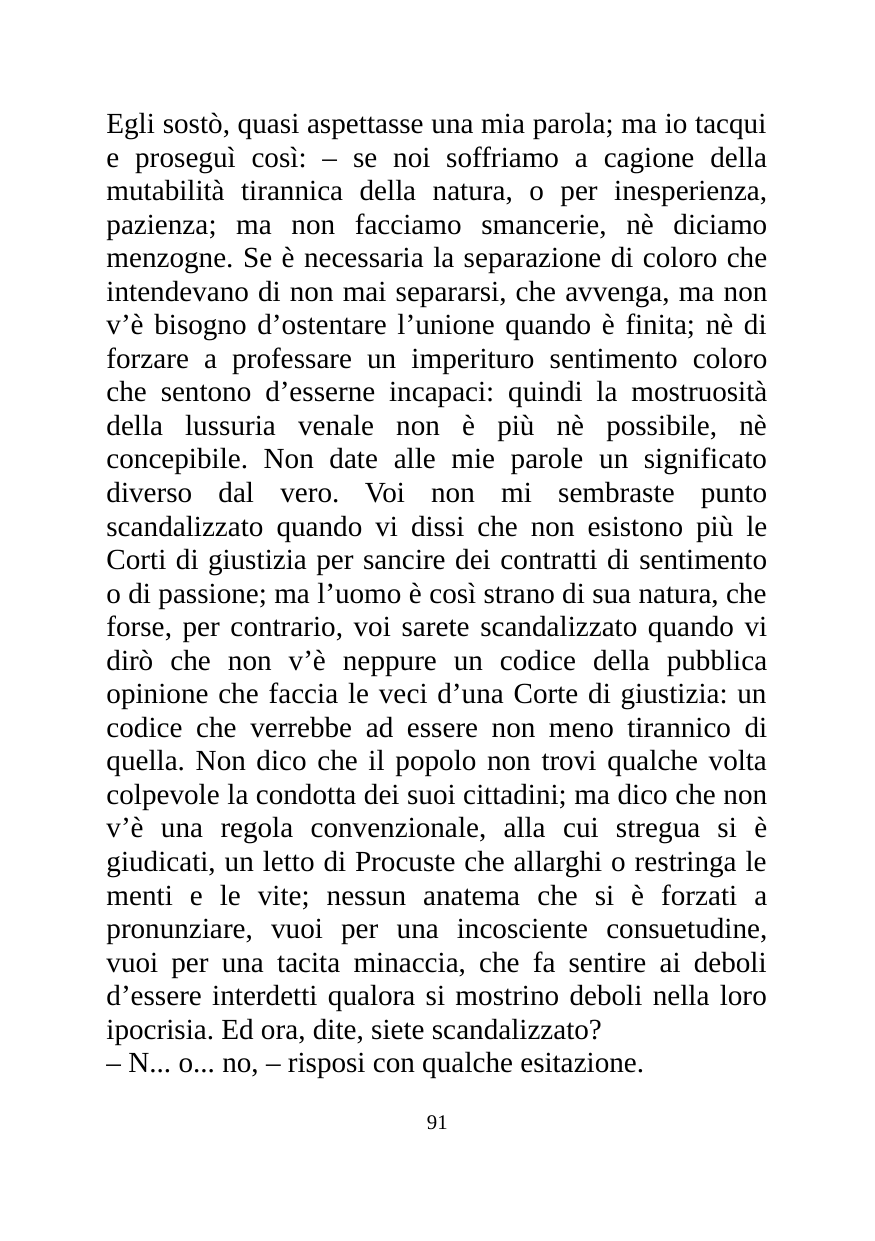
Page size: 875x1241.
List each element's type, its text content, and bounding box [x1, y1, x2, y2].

text – N... o... no, – risposi con qualche esitazione. [106, 1045, 768, 1079]
text Egli sostò, quasi aspettasse una mia parola; ma io tacqui e proseguì così: – se noi soffriamo a cagione della mutabilità tirannica della natura, o per inesperienza, pazienza; ma non facciamo smancerie, nè diciamo menzogne. Se è necessaria la separazione di coloro che intendevano di non mai separarsi, che avvenga, ma non v’è bisogno d’ostentare l’unione quando è finita; nè di forzare a professare un imperituro sentimento coloro che sentono d’esserne incapaci: quindi la mostruosità della lussuria venale non è più nè possibile, nè concepibile. Non date alle mie parole un significato diverso dal vero. Voi non mi sembraste punto scandalizzato quando vi dissi che non esistono più le Corti di giustizia per sancire dei contratti di sentimento o di passione; ma l’uomo è così strano di sua natura, che forse, per contrario, voi sarete scandalizzato quando vi dirò che non v’è neppure un codice della pubblica opinione che faccia le veci d’una Corte di giustizia: un codice che verrebbe ad essere non meno tirannico di quella. Non dico che il popolo non trovi qualche volta colpevole la condotta dei suoi cittadini; ma dico che non v’è una regola convenzionale, alla cui stregua si è giudicati, un letto di Procuste che allarghi o restringa le menti e le vite; nessun anatema che si è forzati a pronunziare, vuoi per una incosciente consuetudine, vuoi per una tacita minaccia, che fa sentire ai deboli d’essere interdetti qualora si mostrino deboli nella loro ipocrisia. Ed ora, dite, siete scandalizzato? [106, 106, 768, 1045]
